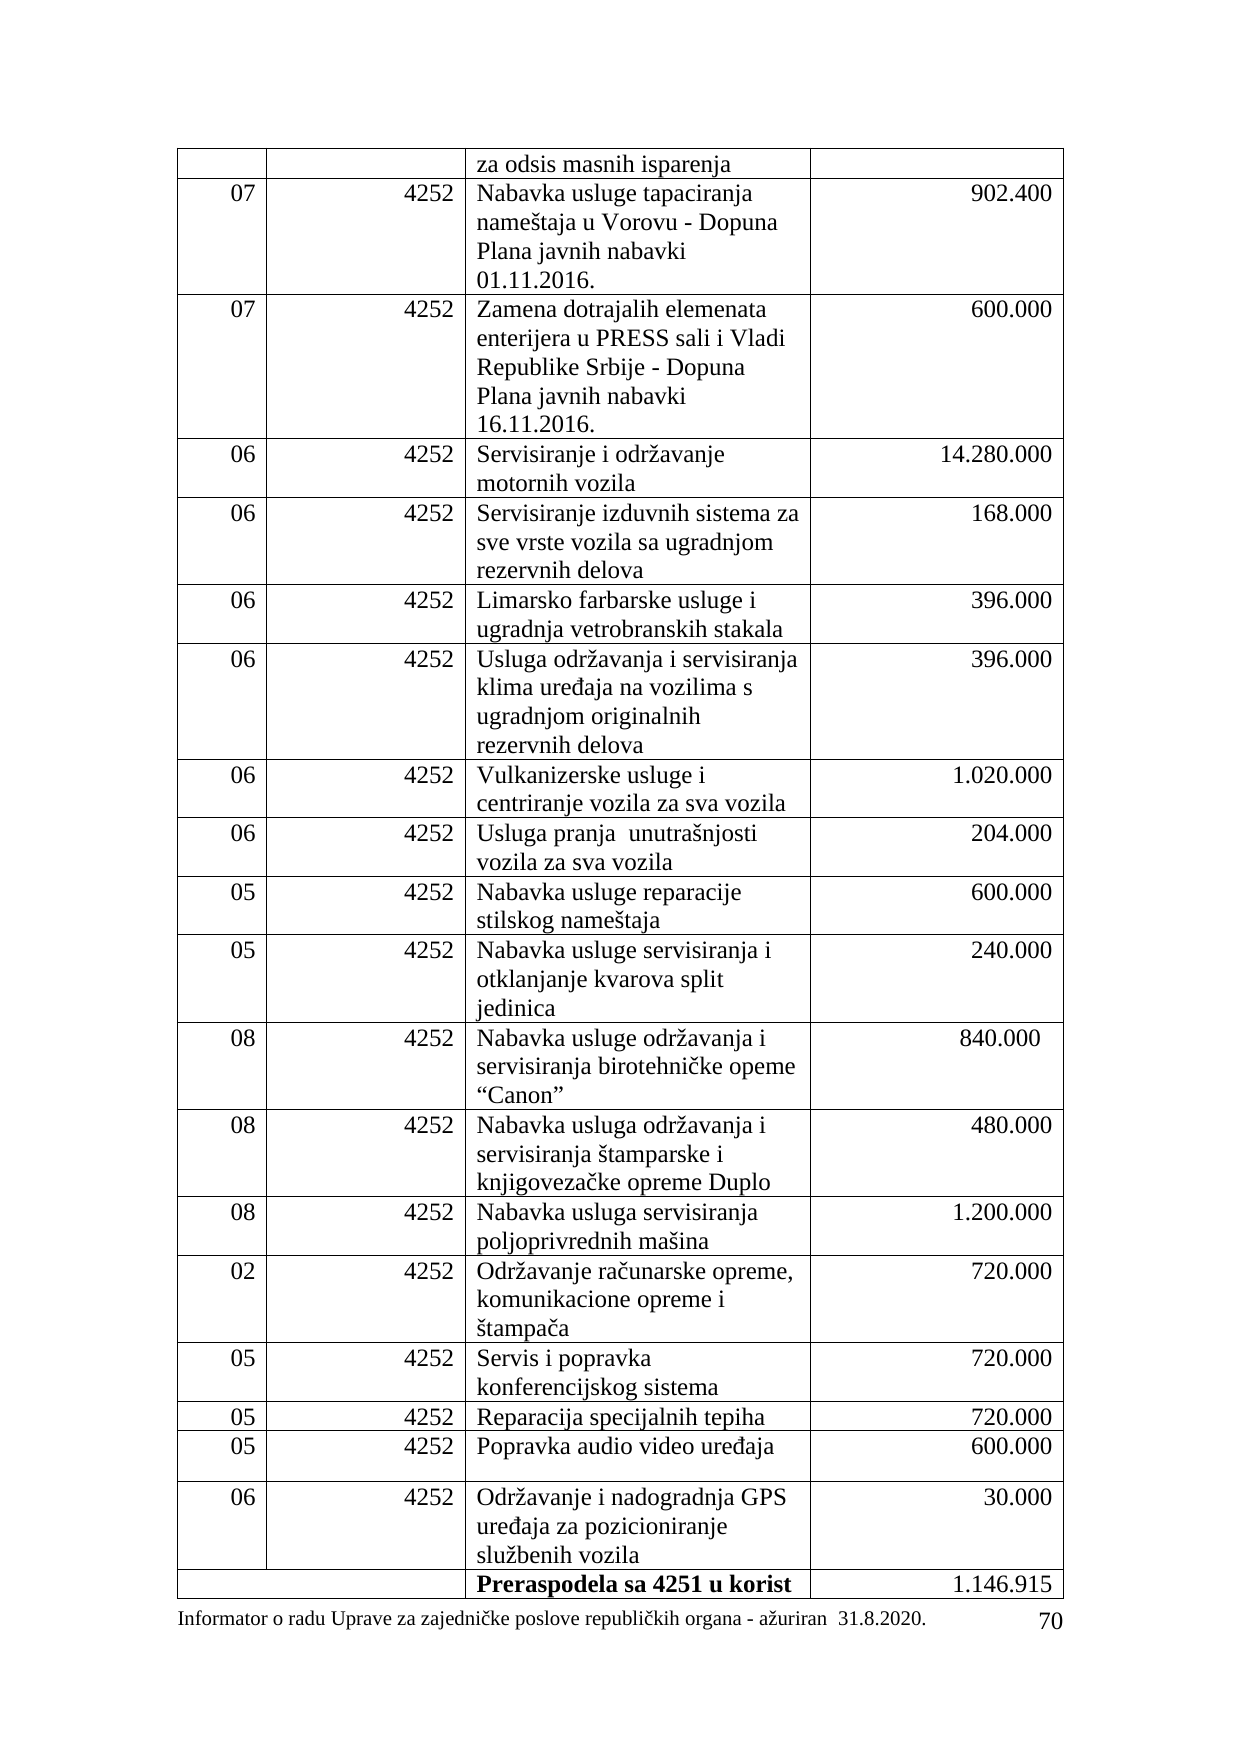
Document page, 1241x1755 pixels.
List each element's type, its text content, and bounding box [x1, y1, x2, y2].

table_cell Zamena dotrajalih elemenata enterijera u PRESS sali i Vladi Republike Srbije - Dopuna Plana javnih nabavki 16.11.2016. [466, 295, 810, 438]
table_cell Limarsko farbarske usluge i ugradnja vetrobranskih stakala [466, 585, 810, 643]
table_cell Nabavka usluge reparacije stilskog nameštaja [466, 877, 810, 934]
table_cell 07 [178, 179, 266, 293]
table_cell Nabavka usluga servisiranja polјoprivrednih mašina [466, 1197, 810, 1255]
table_cell 4252 [267, 1482, 465, 1568]
table_cell 720.000 [811, 1402, 1063, 1430]
table_cell 4252 [267, 1431, 465, 1481]
table_cell 06 [178, 818, 266, 876]
table_cell Preraspodela sa 4251 u korist [466, 1570, 810, 1598]
table_cell Popravka audio video uređaja [466, 1431, 810, 1481]
table_cell Nabavka usluge tapaciranja nameštaja u Vorovu - Dopuna Plana javnih nabavki 01.11.2016. [466, 179, 810, 293]
table_cell 396.000 [811, 585, 1063, 643]
table_cell 720.000 [811, 1256, 1063, 1342]
table_cell 1.200.000 [811, 1197, 1063, 1255]
table_cell 4252 [267, 1402, 465, 1430]
table_cell 08 [178, 1023, 266, 1109]
table_cell 02 [178, 1256, 266, 1342]
table_cell 720.000 [811, 1343, 1063, 1401]
table_cell 4252 [267, 935, 465, 1022]
table_cell 4252 [267, 179, 465, 293]
table_cell 4252 [267, 439, 465, 497]
table_cell 05 [178, 1402, 266, 1430]
table_cell 07 [178, 295, 266, 438]
table_cell 06 [178, 760, 266, 817]
table_cell [811, 149, 1063, 177]
table_cell Reparacija specijalnih tepiha [466, 1402, 810, 1430]
table_cell 240.000 [811, 935, 1063, 1022]
table_cell 1.146.915 [811, 1570, 1063, 1598]
table_cell Nabavka usluge održavanja i servisiranja birotehničke opeme “Canon” [466, 1023, 810, 1109]
table_cell Usluga pranja unutrašnjosti vozila za sva vozila [466, 818, 810, 876]
table_cell [267, 149, 465, 177]
table_cell 30.000 [811, 1482, 1063, 1568]
table_cell 4252 [267, 1343, 465, 1401]
table_cell 05 [178, 877, 266, 934]
table_cell 06 [178, 498, 266, 584]
table_cell 396.000 [811, 644, 1063, 759]
table_cell 4252 [267, 498, 465, 584]
table_cell 4252 [267, 644, 465, 759]
table_cell 4252 [267, 877, 465, 934]
table_cell Servis i popravka konferencijskog sistema [466, 1343, 810, 1401]
table_cell 4252 [267, 1110, 465, 1196]
table_cell Vulkanizerske usluge i centriranje vozila za sva vozila [466, 760, 810, 817]
table_cell Nabavka usluga održavanja i servisiranja štamparske i knjigovezačke opreme Duplo [466, 1110, 810, 1196]
table_cell Servisiranje i održavanje motornih vozila [466, 439, 810, 497]
table_cell 4252 [267, 585, 465, 643]
table_cell 05 [178, 935, 266, 1022]
table_cell 05 [178, 1343, 266, 1401]
table_cell 4252 [267, 1197, 465, 1255]
table_cell 600.000 [811, 1431, 1063, 1481]
table_cell 4252 [267, 295, 465, 438]
table_cell Servisiranje izduvnih sistema za sve vrste vozila sa ugradnjom rezervnih delova [466, 498, 810, 584]
table_cell 1.020.000 [811, 760, 1063, 817]
table_cell 840.000 [811, 1023, 1063, 1109]
table_cell 08 [178, 1197, 266, 1255]
table_cell 902.400 [811, 179, 1063, 293]
table_cell 08 [178, 1110, 266, 1196]
table_cell Održavanje i nadogradnja GPS uređaja za pozicioniranje službenih vozila [466, 1482, 810, 1568]
table_cell [178, 149, 266, 177]
table_cell 600.000 [811, 877, 1063, 934]
table_cell za odsis masnih isparenja [466, 149, 810, 177]
table_cell [178, 1570, 465, 1598]
table_cell Usluga održavanja i servisiranja klima uređaja na vozilima s ugradnjom originalnih rezervnih delova [466, 644, 810, 759]
table_cell 4252 [267, 1256, 465, 1342]
table_cell 204.000 [811, 818, 1063, 876]
table_cell 05 [178, 1431, 266, 1481]
table_cell 480.000 [811, 1110, 1063, 1196]
table_cell 06 [178, 439, 266, 497]
table_cell 4252 [267, 1023, 465, 1109]
table_cell 4252 [267, 818, 465, 876]
table_cell 600.000 [811, 295, 1063, 438]
table_cell 168.000 [811, 498, 1063, 584]
table_cell Nabavka usluge servisiranja i otklanjanje kvarova split jedinica [466, 935, 810, 1022]
table_cell 06 [178, 1482, 266, 1568]
table_cell Održavanje računarske opreme, komunikacione opreme i štampača [466, 1256, 810, 1342]
table_cell 06 [178, 644, 266, 759]
table_cell 4252 [267, 760, 465, 817]
table_cell 06 [178, 585, 266, 643]
table_cell 14.280.000 [811, 439, 1063, 497]
